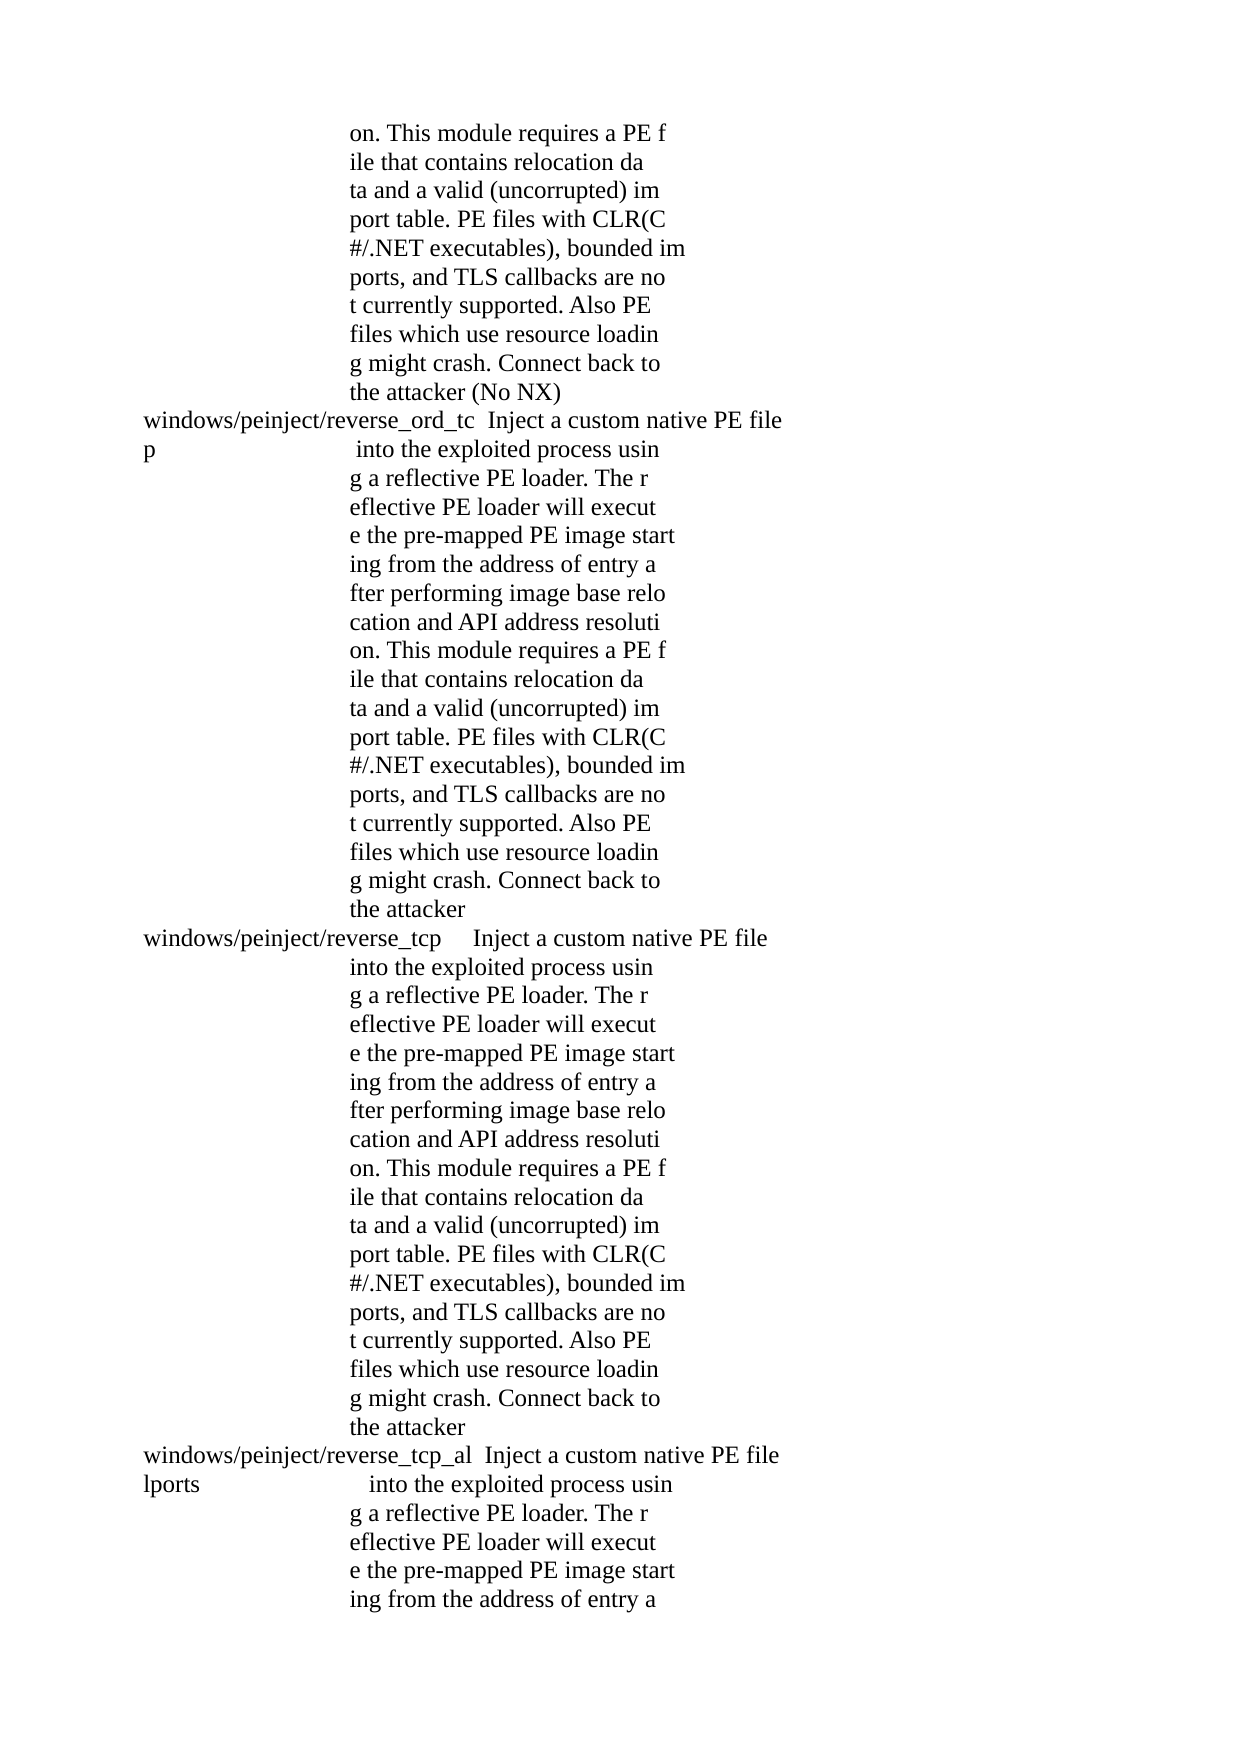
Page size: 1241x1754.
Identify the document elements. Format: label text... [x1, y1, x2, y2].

text ports, and TLS callbacks are no [118, 779, 1122, 808]
text eflective PE loader will execut [118, 1527, 1122, 1556]
text e the pre-mapped PE image start [118, 1038, 1122, 1067]
text ing from the address of entry a [118, 549, 1122, 578]
text ing from the address of entry a [118, 1584, 1122, 1613]
text port table. PE files with CLR(C [118, 1239, 1122, 1268]
text t currently supported. Also PE [118, 1326, 1122, 1354]
text cation and API address resoluti [118, 607, 1122, 636]
text fter performing image base relo [118, 578, 1122, 607]
text files which use resource loadin [118, 837, 1122, 866]
text files which use resource loadin [118, 319, 1122, 348]
text e the pre-mapped PE image start [118, 1556, 1122, 1584]
text p into the exploited process usin [118, 434, 1122, 463]
text ile that contains relocation da [118, 147, 1122, 176]
text windows/peinject/reverse_tcp Inject a custom native PE file [118, 923, 1122, 952]
text g a reflective PE loader. The r [118, 981, 1122, 1009]
text #/.NET executables), bounded im [118, 751, 1122, 779]
text eflective PE loader will execut [118, 1009, 1122, 1038]
text the attacker [118, 894, 1122, 923]
text eflective PE loader will execut [118, 492, 1122, 521]
text the attacker (No NX) [118, 377, 1122, 406]
text port table. PE files with CLR(C [118, 204, 1122, 233]
text the attacker [118, 1412, 1122, 1441]
text windows/peinject/reverse_tcp_al Inject a custom native PE file [118, 1441, 1122, 1469]
text t currently supported. Also PE [118, 808, 1122, 837]
text cation and API address resoluti [118, 1124, 1122, 1153]
text ta and a valid (uncorrupted) im [118, 693, 1122, 722]
text g might crash. Connect back to [118, 1383, 1122, 1412]
text g might crash. Connect back to [118, 348, 1122, 377]
text t currently supported. Also PE [118, 291, 1122, 319]
text ports, and TLS callbacks are no [118, 1297, 1122, 1326]
text into the exploited process usin [118, 952, 1122, 981]
text ta and a valid (uncorrupted) im [118, 176, 1122, 204]
text windows/peinject/reverse_ord_tc Inject a custom native PE file [118, 406, 1122, 434]
text lports into the exploited process usin [118, 1469, 1122, 1498]
text files which use resource loadin [118, 1354, 1122, 1383]
text g might crash. Connect back to [118, 866, 1122, 894]
text on. This module requires a PE f [118, 118, 1122, 147]
text #/.NET executables), bounded im [118, 1268, 1122, 1297]
text g a reflective PE loader. The r [118, 1498, 1122, 1527]
text ing from the address of entry a [118, 1067, 1122, 1096]
text ile that contains relocation da [118, 664, 1122, 693]
text ta and a valid (uncorrupted) im [118, 1211, 1122, 1239]
text fter performing image base relo [118, 1096, 1122, 1124]
text ile that contains relocation da [118, 1182, 1122, 1211]
text e the pre-mapped PE image start [118, 521, 1122, 549]
text ports, and TLS callbacks are no [118, 262, 1122, 291]
text g a reflective PE loader. The r [118, 463, 1122, 492]
text on. This module requires a PE f [118, 1153, 1122, 1182]
text port table. PE files with CLR(C [118, 722, 1122, 751]
text on. This module requires a PE f [118, 636, 1122, 664]
text #/.NET executables), bounded im [118, 233, 1122, 262]
